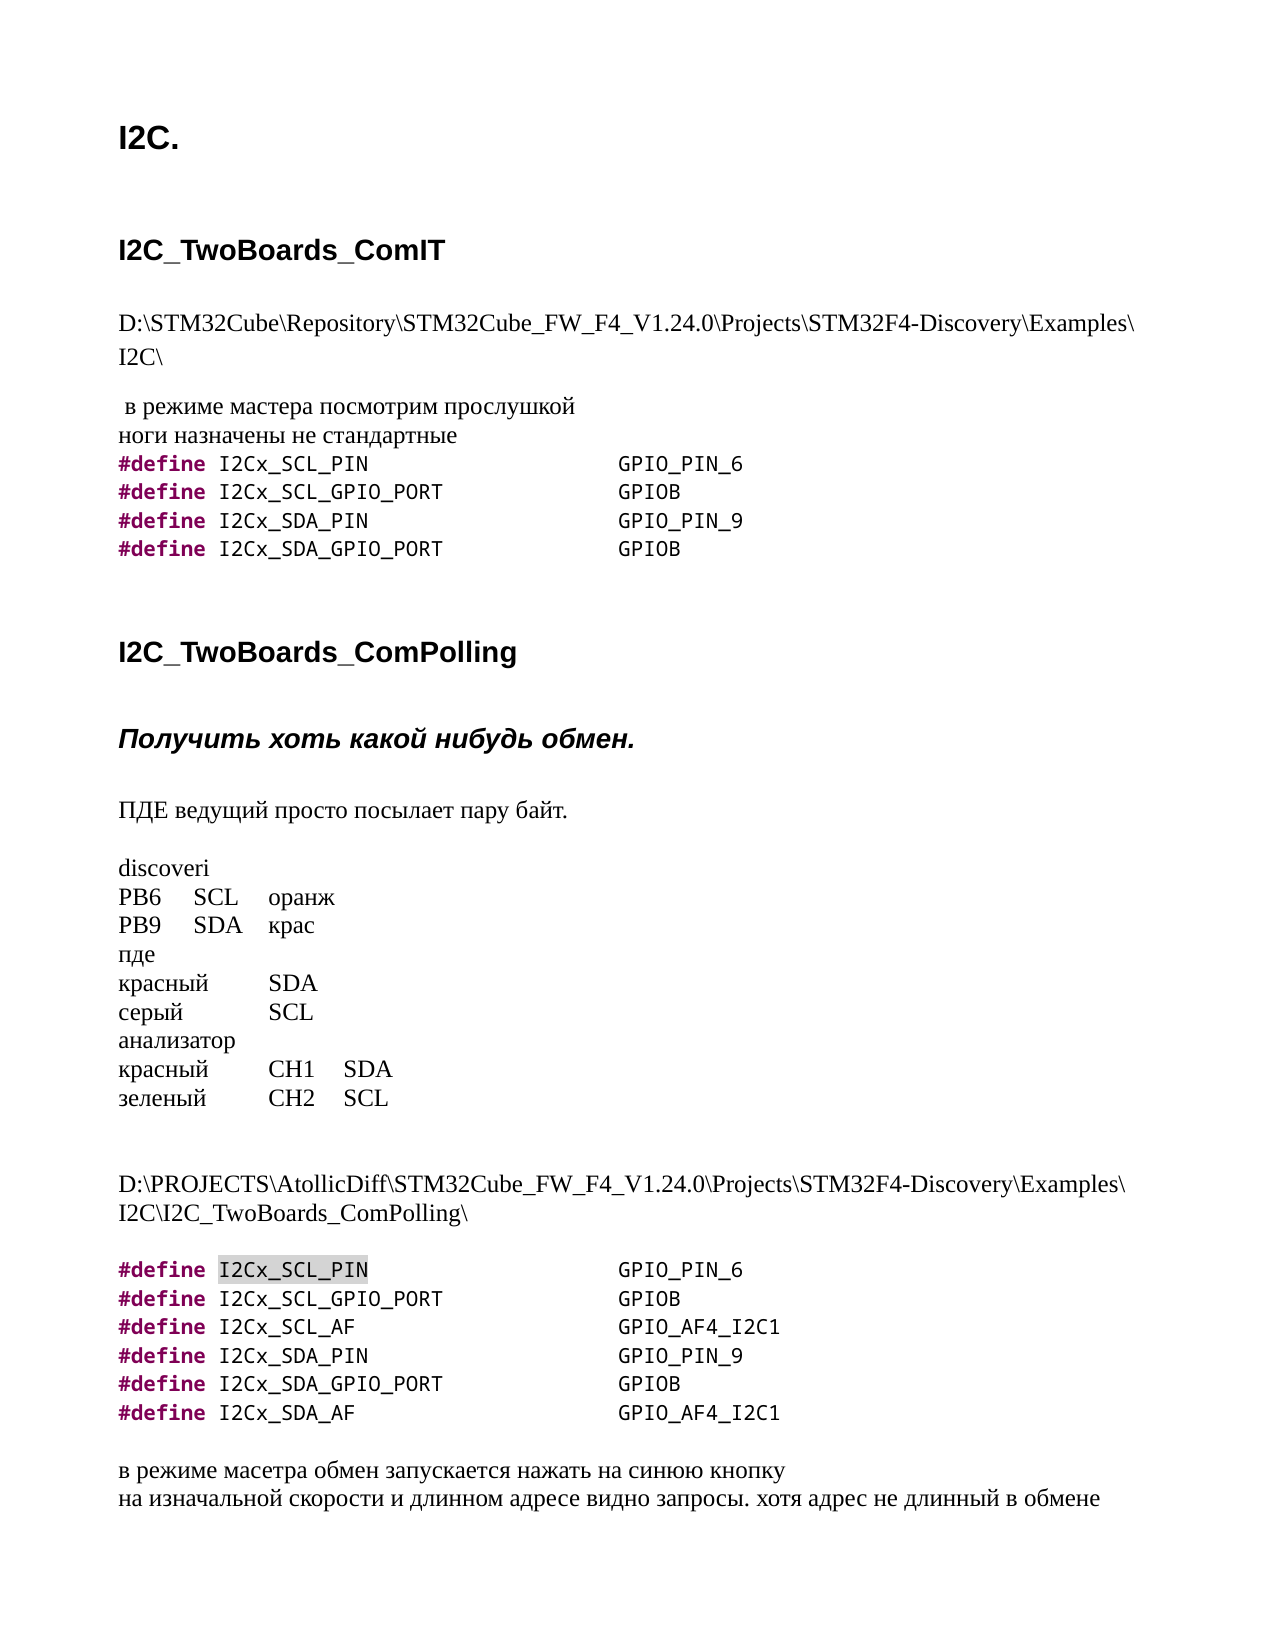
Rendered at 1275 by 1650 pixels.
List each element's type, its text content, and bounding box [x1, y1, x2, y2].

text #define I2Cx_SCL_PIN GPIO_PIN_6 [118, 449, 1157, 477]
text серый SCL [118, 997, 1157, 1025]
text #define I2Cx_SCL_GPIO_PORT GPIOB [118, 477, 1157, 506]
subtitle I2C_TwoBoards_ComPolling [118, 635, 1157, 668]
text ноги назначены не стандартные [118, 420, 1157, 449]
subtitle I2C_TwoBoards_ComIT [118, 233, 1157, 267]
text в режиме масетра обмен запускается нажать на синюю кнопку [118, 1455, 1157, 1483]
text #define I2Cx_SCL_GPIO_PORT GPIOB [118, 1284, 1157, 1312]
subtitle Получить хоть какой нибудь обмен. [118, 722, 1157, 754]
text анализатор [118, 1025, 1157, 1054]
text #define I2Cx_SDA_PIN GPIO_PIN_9 [118, 1341, 1157, 1369]
text красный SDA [118, 968, 1157, 997]
text D:\STM32Cube\Repository\STM32Cube_FW_F4_V1.24.0\Projects\STM32F4-Discovery\Examples\I2C\ [118, 308, 1157, 371]
text PB6 SCL оранж [118, 882, 1157, 910]
text #define I2Cx_SDA_AF GPIO_AF4_I2C1 [118, 1398, 1157, 1426]
text #define I2Cx_SDA_GPIO_PORT GPIOB [118, 1369, 1157, 1398]
text красный CH1 SDA [118, 1054, 1157, 1083]
text D:\PROJECTS\AtollicDiff\STM32Cube_FW_F4_V1.24.0\Projects\STM32F4-Discovery\Examples\I2C\I2C_TwoBoards_ComPolling\ [118, 1169, 1157, 1227]
text пде [118, 939, 1157, 968]
text #define I2Cx_SDA_PIN GPIO_PIN_9 [118, 506, 1157, 534]
text в режиме мастера посмотрим прослушкой [118, 391, 1157, 420]
text #define I2Cx_SCL_AF GPIO_AF4_I2C1 [118, 1312, 1157, 1341]
text зеленый CH2 SCL [118, 1083, 1157, 1112]
text на изначальной скорости и длинном адресе видно запросы. хотя адрес не длинный в обмене [118, 1483, 1157, 1512]
text discoveri [118, 853, 1157, 882]
text #define I2Cx_SCL_PIN GPIO_PIN_6 [118, 1255, 1157, 1284]
text #define I2Cx_SDA_GPIO_PORT GPIOB [118, 534, 1157, 563]
subtitle I2C. [118, 118, 1157, 157]
text ПДЕ ведущий просто посылает пару байт. [118, 795, 1157, 824]
text PB9 SDA крас [118, 910, 1157, 939]
